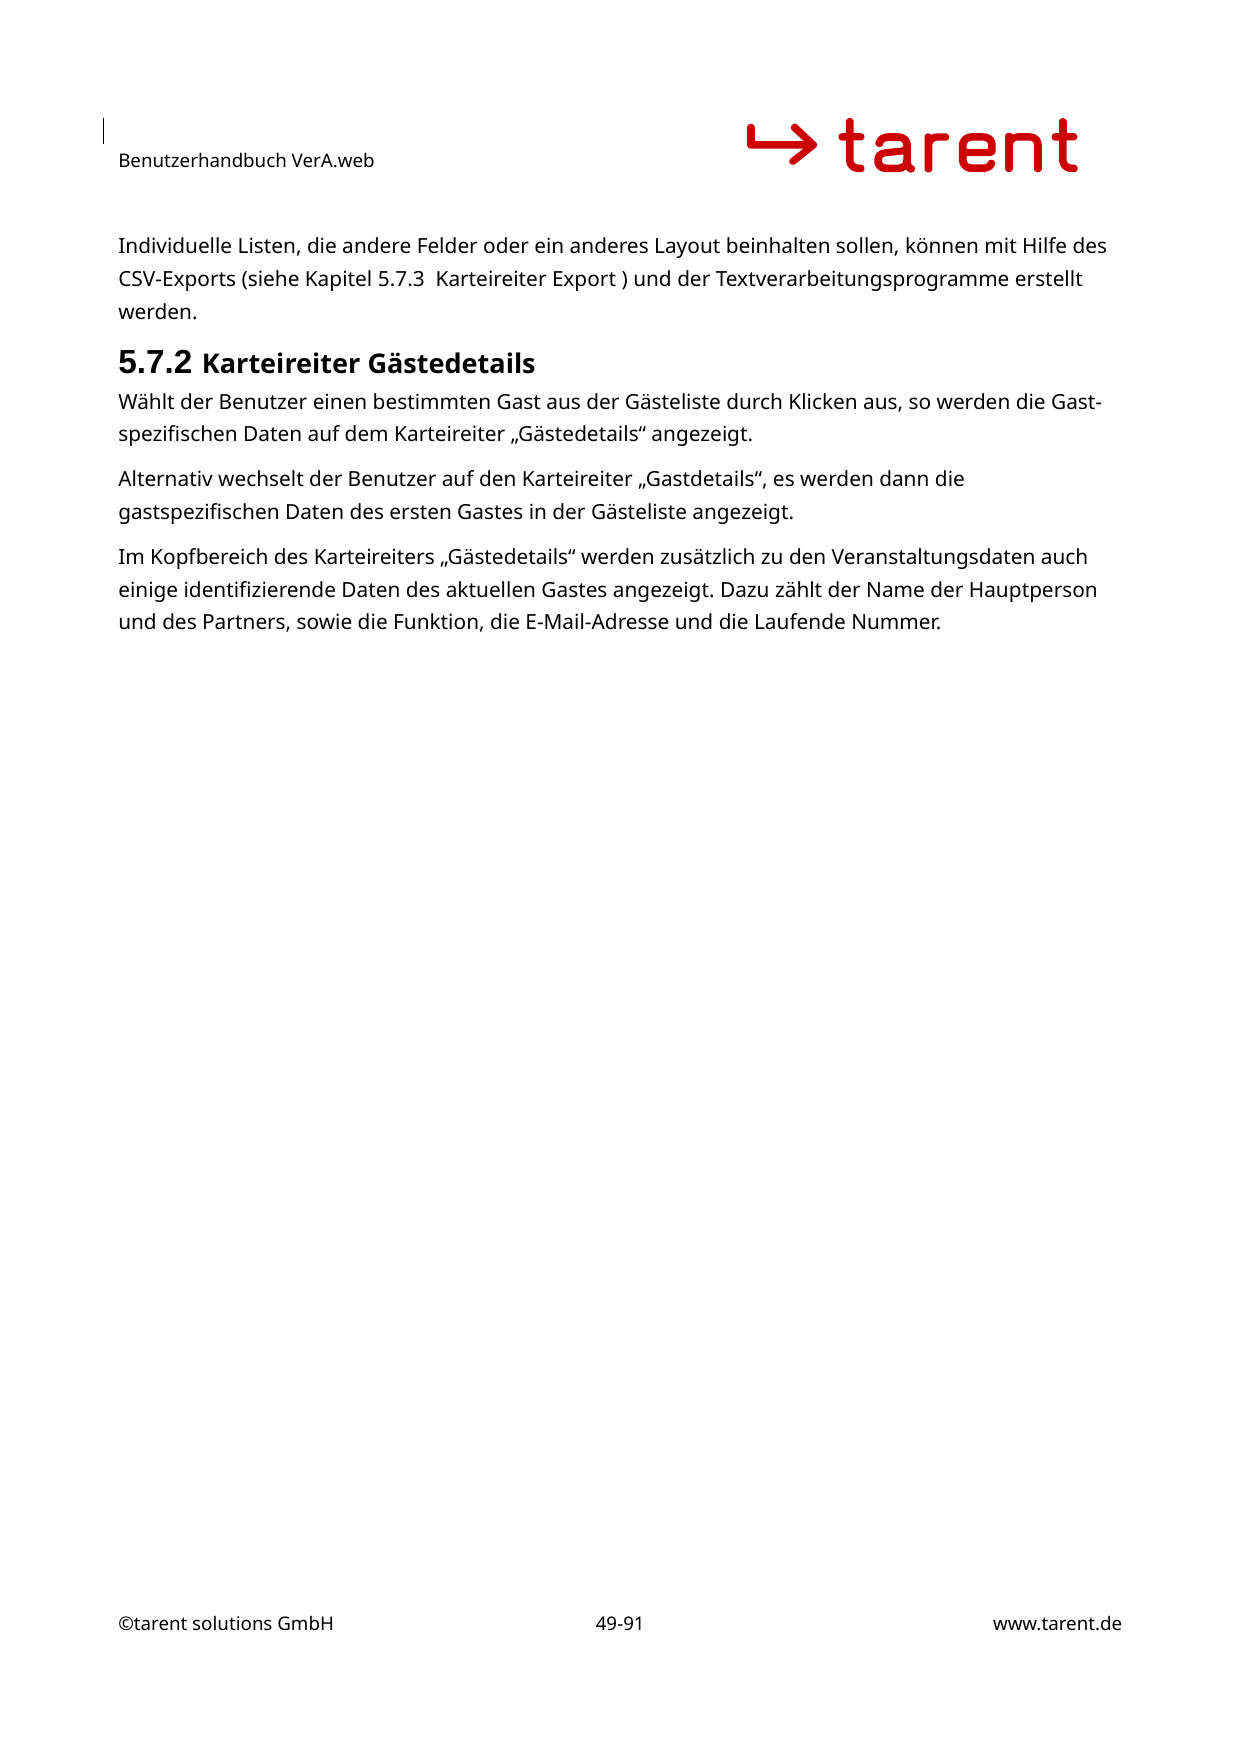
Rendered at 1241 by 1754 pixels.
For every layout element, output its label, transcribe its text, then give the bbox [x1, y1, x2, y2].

subtitle Karteireiter Gästedetails [118, 342, 1122, 381]
text Wählt der Benutzer einen bestimmten Gast aus der Gästeliste durch Klicken aus, so werden die Gast-spezifischen Daten auf dem Karteireiter „Gästedetails“ angezeigt. [118, 387, 1122, 448]
text Alternativ wechselt der Benutzer auf den Karteireiter „Gastdetails“, es werden dann die gastspezifischen Daten des ersten Gastes in der Gästeliste angezeigt. [118, 464, 1122, 526]
text Im Kopfbereich des Karteireiters „Gästedetails“ werden zusätzlich zu den Veranstaltungsdaten auch einige identifizierende Daten des aktuellen Gastes angezeigt. Dazu zählt der Name der Hauptperson und des Partners, sowie die Funktion, die E-Mail-Adresse und die Laufende Nummer. [118, 542, 1122, 636]
text Individuelle Listen, die andere Felder oder ein anderes Layout beinhalten sollen, können mit Hilfe des CSV-Exports (siehe Kapitel 5.7.3 Karteireiter Export ) und der Textverarbeitungsprogramme erstellt werden. [118, 232, 1122, 325]
